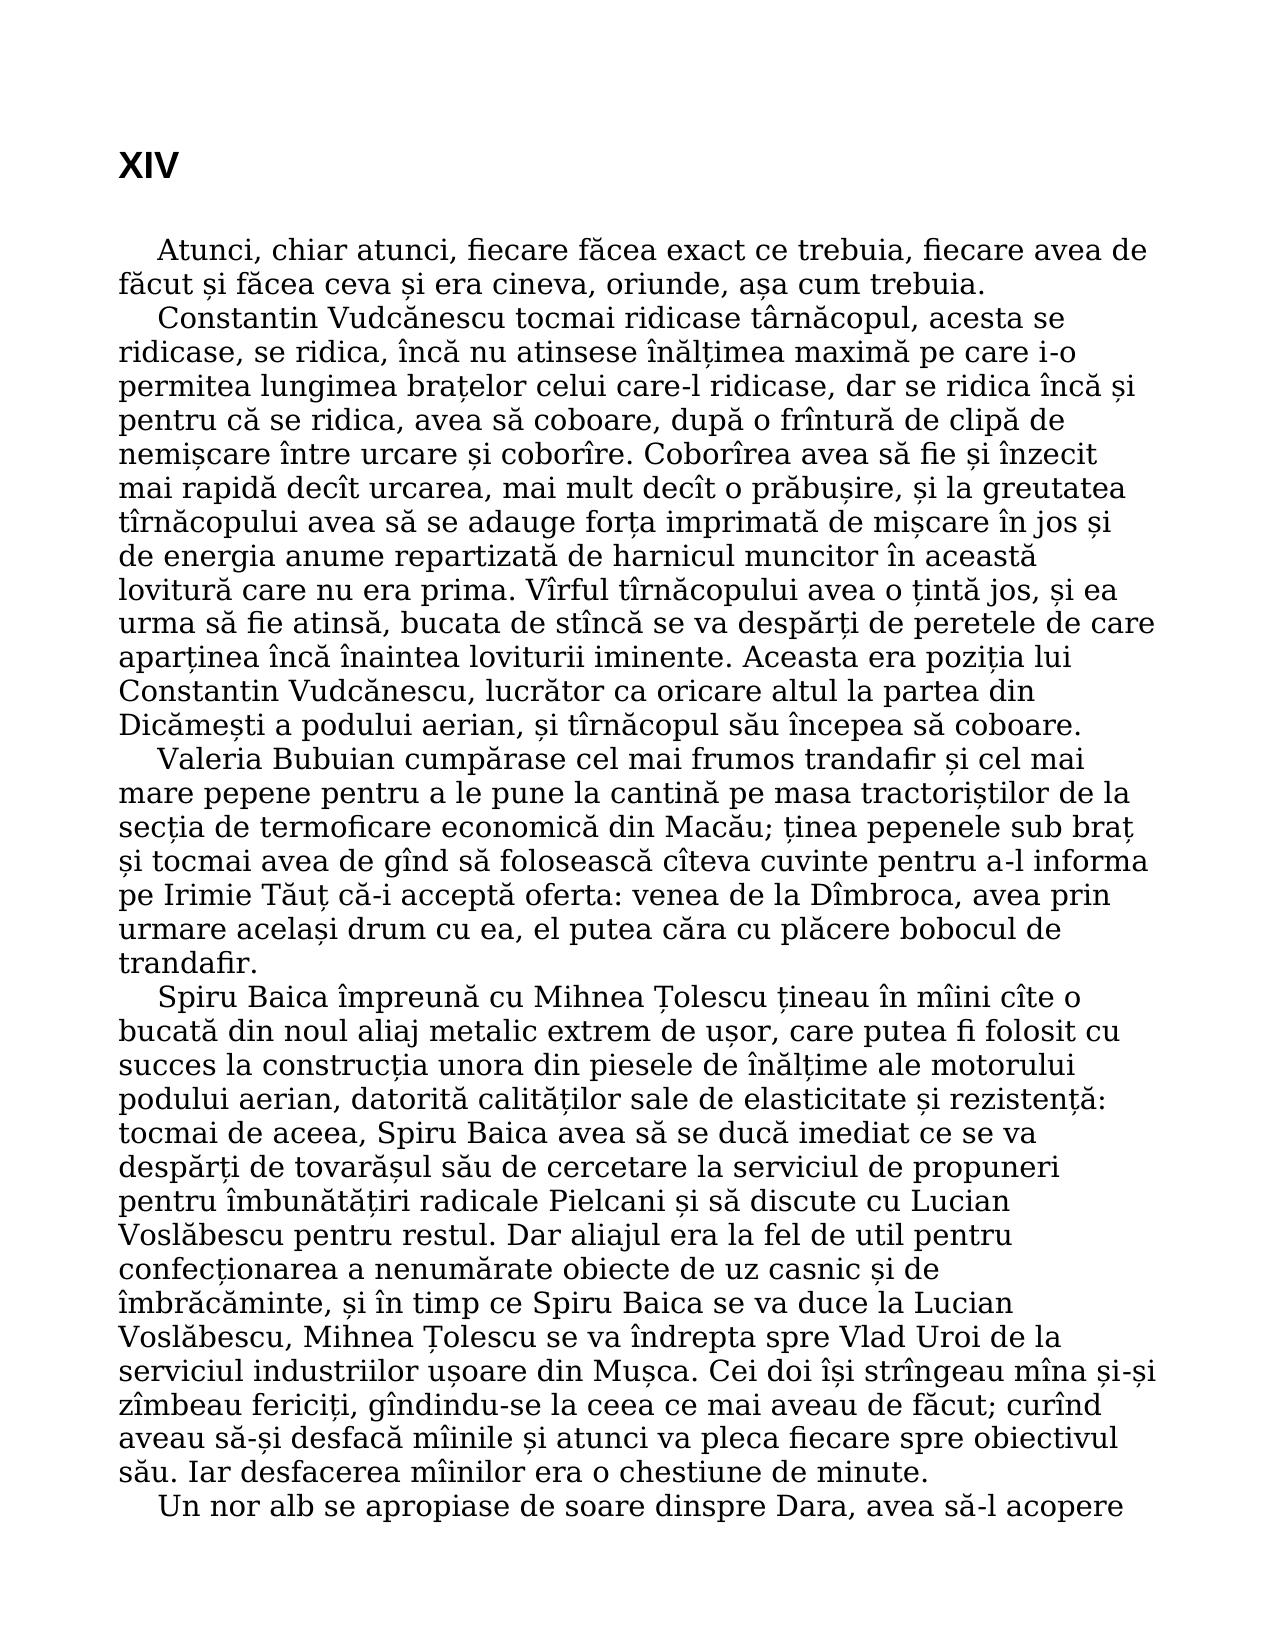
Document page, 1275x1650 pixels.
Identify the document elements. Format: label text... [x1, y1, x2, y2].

subtitle XIV [118, 143, 1157, 187]
text Constantin Vudcănescu tocmai ridicase târnăcopul, acesta se ridicase, se ridica, încă nu atinsese înălțimea maximă pe care i‑o permitea lungimea brațelor celui care‑l ridicase, dar se ridica încă și pentru că se ridica, avea să coboare, după o frîntură de clipă de nemișcare între urcare și coborîre. Coborîrea avea să fie și înzecit mai rapidă decît urcarea, mai mult decît o prăbușire, și la greutatea tîrnăcopului avea să se adauge forța imprimată de mișcare în jos și de energia anume repartizată de harnicul muncitor în această lovitură care nu era prima. Vîrful tîrnăcopului avea o țintă jos, și ea urma să fie atinsă, bucata de stîncă se va despărți de peretele de care aparținea încă înaintea loviturii iminente. Aceasta era poziția lui Constantin Vudcănescu, lucrător ca oricare altul la partea din Dicămești a podului aerian, și tîrnăcopul său începea să coboare. [118, 301, 1157, 743]
text Valeria Bubuian cumpărase cel mai frumos trandafir și cel mai mare pepene pentru a le pune la cantină pe masa tractoriștilor de la secția de termoficare economică din Macău; ținea pepenele sub braț și tocmai avea de gînd să folosească cîteva cuvinte pentru a‑l informa pe Irimie Tăuț că‑i acceptă oferta: venea de la Dîmbroca, avea prin urmare același drum cu ea, el putea căra cu plăcere bobocul de trandafir. [118, 743, 1157, 980]
text Spiru Baica împreună cu Mihnea Țolescu țineau în mîini cîte o bucată din noul aliaj metalic extrem de ușor, care putea fi folosit cu succes la construcția unora din piesele de înălțime ale motorului podului aerian, datorită calităților sale de elasticitate și rezistență: tocmai de aceea, Spiru Baica avea să se ducă imediat ce se va despărți de tovarășul său de cercetare la serviciul de propuneri pentru îmbunătățiri radicale Pielcani și să discute cu Lucian Voslăbescu pentru restul. Dar aliajul era la fel de util pentru confecționarea a nenumărate obiecte de uz casnic și de îmbrăcăminte, și în timp ce Spiru Baica se va duce la Lucian Voslăbescu, Mihnea Țolescu se va îndrepta spre Vlad Uroi de la serviciul industriilor ușoare din Mușca. Cei doi își strîngeau mîna și‑și zîmbeau fericiți, gîndindu‑se la ceea ce mai aveau de făcut; curînd aveau să‑și desfacă mîinile și atunci va pleca fiecare spre obiectivul său. Iar desfacerea mîinilor era o chestiune de minute. [118, 980, 1157, 1490]
text Un nor alb se apropiase de soare dinspre Dara, avea să‑l acopere [118, 1490, 1157, 1524]
text Atunci, chiar atunci, fiecare făcea exact ce trebuia, fiecare avea de făcut și făcea ceva și era cineva, oriunde, așa cum trebuia. [118, 233, 1157, 301]
